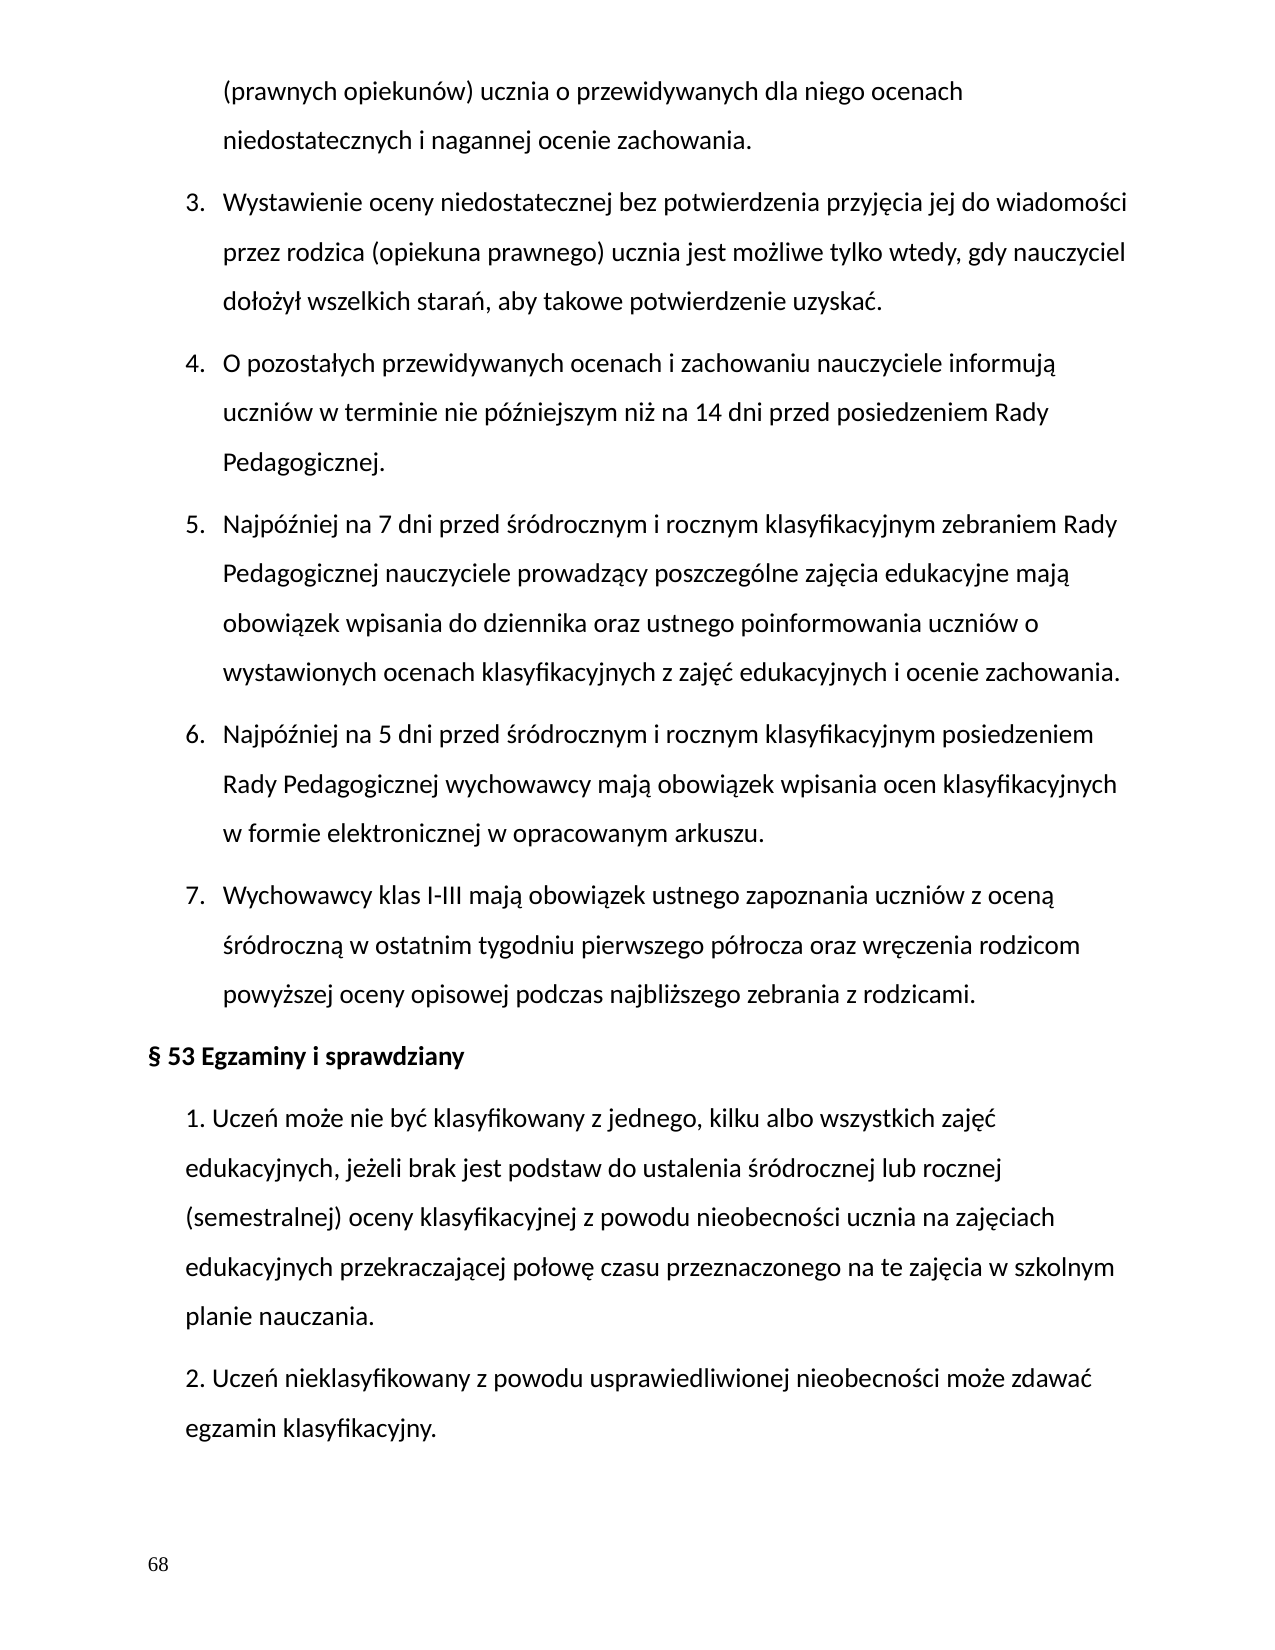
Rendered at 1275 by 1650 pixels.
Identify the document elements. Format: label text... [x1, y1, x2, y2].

text § 53 Egzaminy i sprawdziany [148, 1039, 1137, 1072]
list Wychowawcy klas I-III mają obowiązek ustnego zapoznania uczniów z oceną śródroczną w ostatnim tygodniu pierwszego półrocza oraz wręczenia rodzicom powyższej oceny opisowej podczas najbliższego zebrania z rodzicami. [185, 878, 1137, 1010]
list Najpóźniej na 7 dni przed śródrocznym i rocznym klasyfikacyjnym zebraniem Rady Pedagogicznej nauczyciele prowadzący poszczególne zajęcia edukacyjne mają obowiązek wpisania do dziennika oraz ustnego poinformowania uczniów o wystawionych ocenach klasyfikacyjnych z zajęć edukacyjnych i ocenie zachowania. [185, 507, 1137, 688]
list O pozostałych przewidywanych ocenach i zachowaniu nauczyciele informują uczniów w terminie nie późniejszym niż na 14 dni przed posiedzeniem Rady Pedagogicznej. [185, 346, 1137, 478]
list Najpóźniej na 5 dni przed śródrocznym i rocznym klasyfikacyjnym posiedzeniem Rady Pedagogicznej wychowawcy mają obowiązek wpisania ocen klasyfikacyjnych w formie elektronicznej w opracowanym arkuszu. [185, 717, 1137, 849]
list (prawnych opiekunów) ucznia o przewidywanych dla niego ocenach niedostatecznych i nagannej ocenie zachowania. [185, 74, 1137, 156]
text 2. Uczeń nieklasyfikowany z powodu usprawiedliwionej nieobecności może zdawać egzamin klasyfikacyjny. [185, 1361, 1137, 1444]
text 1. Uczeń może nie być klasyfikowany z jednego, kilku albo wszystkich zajęć edukacyjnych, jeżeli brak jest podstaw do ustalenia śródrocznej lub rocznej (semestralnej) oceny klasyfikacyjnej z powodu nieobecności ucznia na zajęciach edukacyjnych przekraczającej połowę czasu przeznaczonego na te zajęcia w szkolnym planie nauczania. [185, 1101, 1137, 1332]
list Wystawienie oceny niedostatecznej bez potwierdzenia przyjęcia jej do wiadomości przez rodzica (opiekuna prawnego) ucznia jest możliwe tylko wtedy, gdy nauczyciel dołożył wszelkich starań, aby takowe potwierdzenie uzyskać. [185, 185, 1137, 317]
